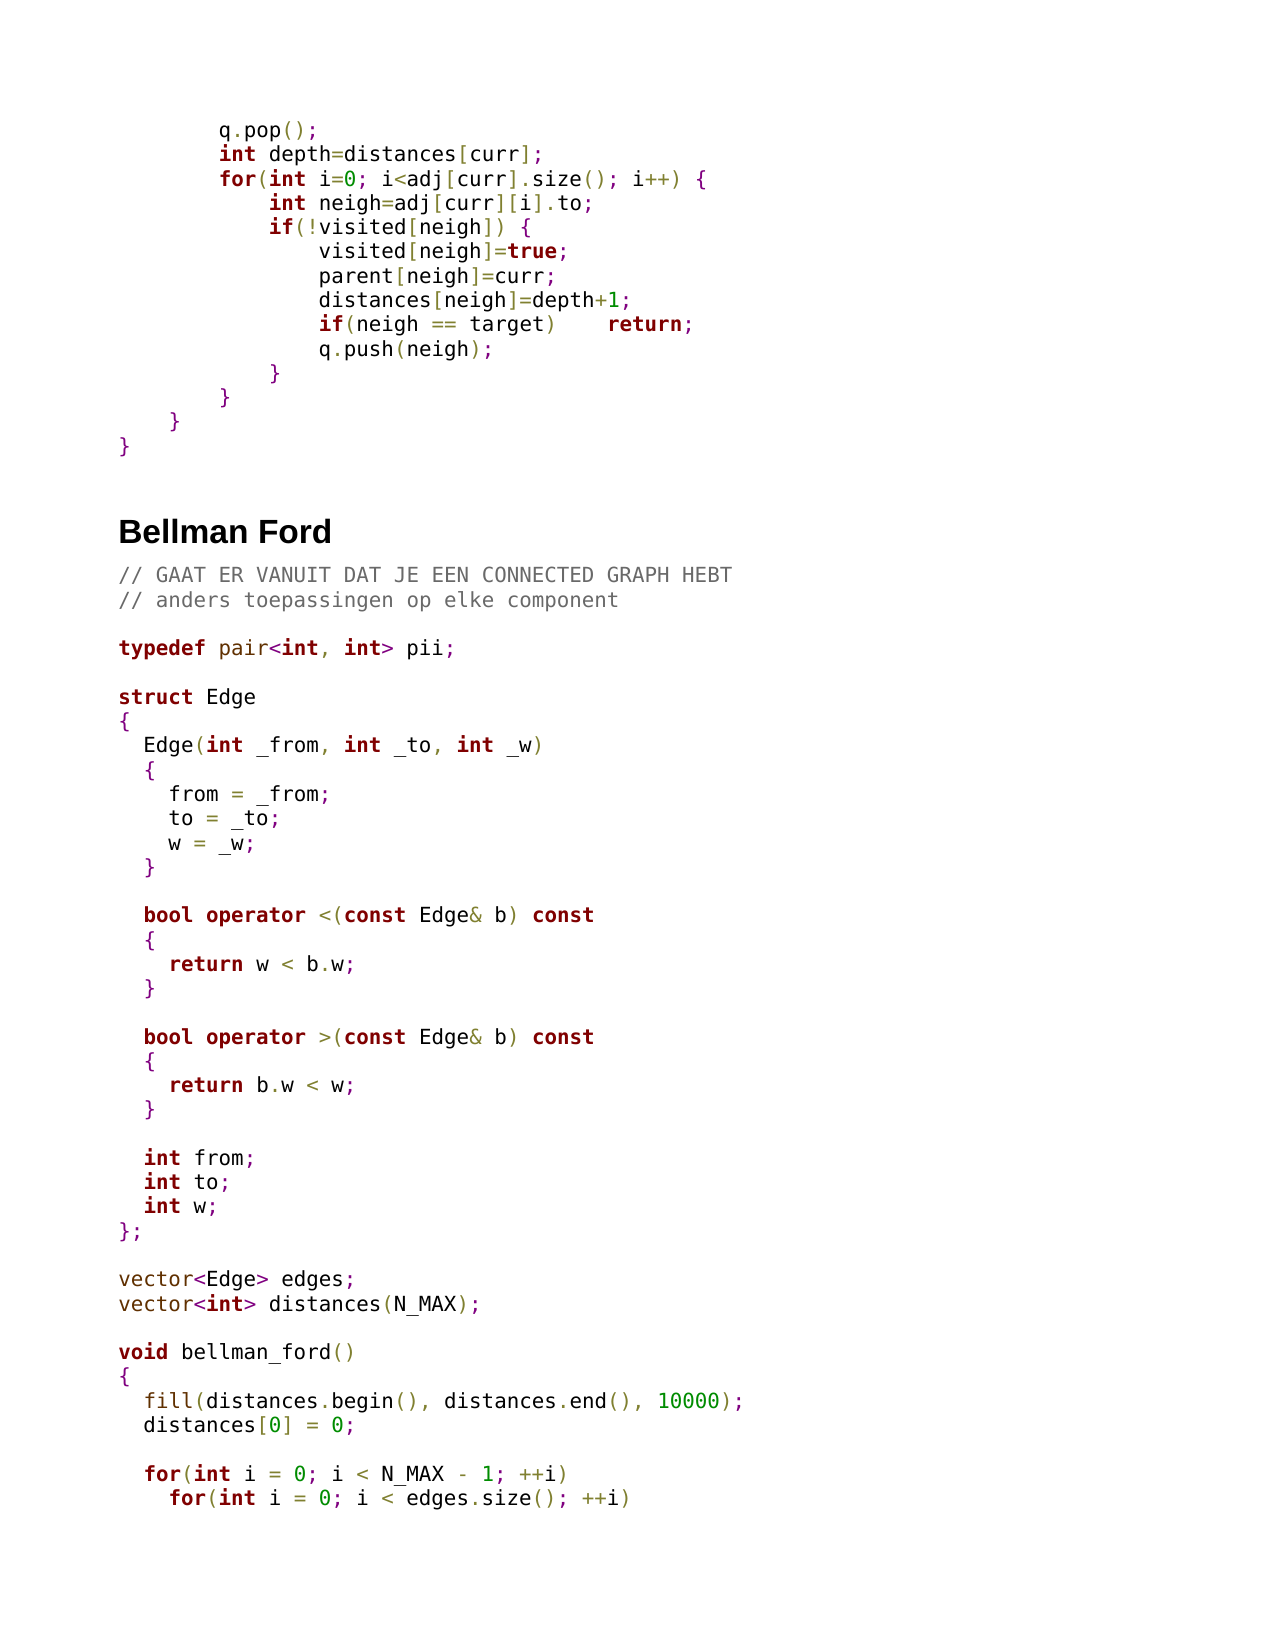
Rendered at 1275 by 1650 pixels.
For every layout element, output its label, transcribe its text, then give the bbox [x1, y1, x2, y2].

text bool operator <(const Edge& b) const [118, 903, 1157, 928]
text } [118, 855, 1157, 879]
text if(neigh == target) return; [118, 312, 1157, 337]
text { [118, 928, 1157, 952]
text return w < b.w; [118, 952, 1157, 976]
text visited[neigh]=true; [118, 239, 1157, 264]
text } [118, 434, 1157, 458]
text if(!visited[neigh]) { [118, 215, 1157, 239]
text void bellman_ford() [118, 1340, 1157, 1364]
text } [118, 1097, 1157, 1122]
text // GAAT ER VANUIT DAT JE EEN CONNECTED GRAPH HEBT [118, 563, 1157, 588]
text int neigh=adj[curr][i].to; [118, 191, 1157, 215]
text }; [118, 1219, 1157, 1243]
text } [118, 385, 1157, 409]
text for(int i=0; i<adj[curr].size(); i++) { [118, 167, 1157, 191]
text distances[0] = 0; [118, 1413, 1157, 1437]
text fill(distances.begin(), distances.end(), 10000); [118, 1389, 1157, 1413]
subtitle Bellman Ford [118, 512, 1157, 551]
text from = _from; [118, 782, 1157, 806]
text int from; [118, 1146, 1157, 1170]
text struct Edge [118, 685, 1157, 709]
text to = _to; [118, 806, 1157, 831]
text Edge(int _from, int _to, int _w) [118, 733, 1157, 758]
text for(int i = 0; i < edges.size(); ++i) [118, 1486, 1157, 1510]
text for(int i = 0; i < N_MAX - 1; ++i) [118, 1462, 1157, 1486]
text w = _w; [118, 831, 1157, 855]
text q.push(neigh); [118, 337, 1157, 361]
text { [118, 758, 1157, 782]
text typedef pair<int, int> pii; [118, 636, 1157, 661]
text int w; [118, 1194, 1157, 1219]
text vector<Edge> edges; [118, 1267, 1157, 1292]
text int depth=distances[curr]; [118, 142, 1157, 167]
text } [118, 409, 1157, 434]
text vector<int> distances(N_MAX); [118, 1292, 1157, 1316]
text { [118, 1049, 1157, 1073]
text int to; [118, 1170, 1157, 1194]
text // anders toepassingen op elke component [118, 588, 1157, 612]
text bool operator >(const Edge& b) const [118, 1025, 1157, 1049]
text parent[neigh]=curr; [118, 264, 1157, 288]
text } [118, 976, 1157, 1000]
text return b.w < w; [118, 1073, 1157, 1097]
text } [118, 361, 1157, 385]
text { [118, 709, 1157, 733]
text { [118, 1364, 1157, 1389]
text q.pop(); [118, 118, 1157, 142]
text distances[neigh]=depth+1; [118, 288, 1157, 312]
